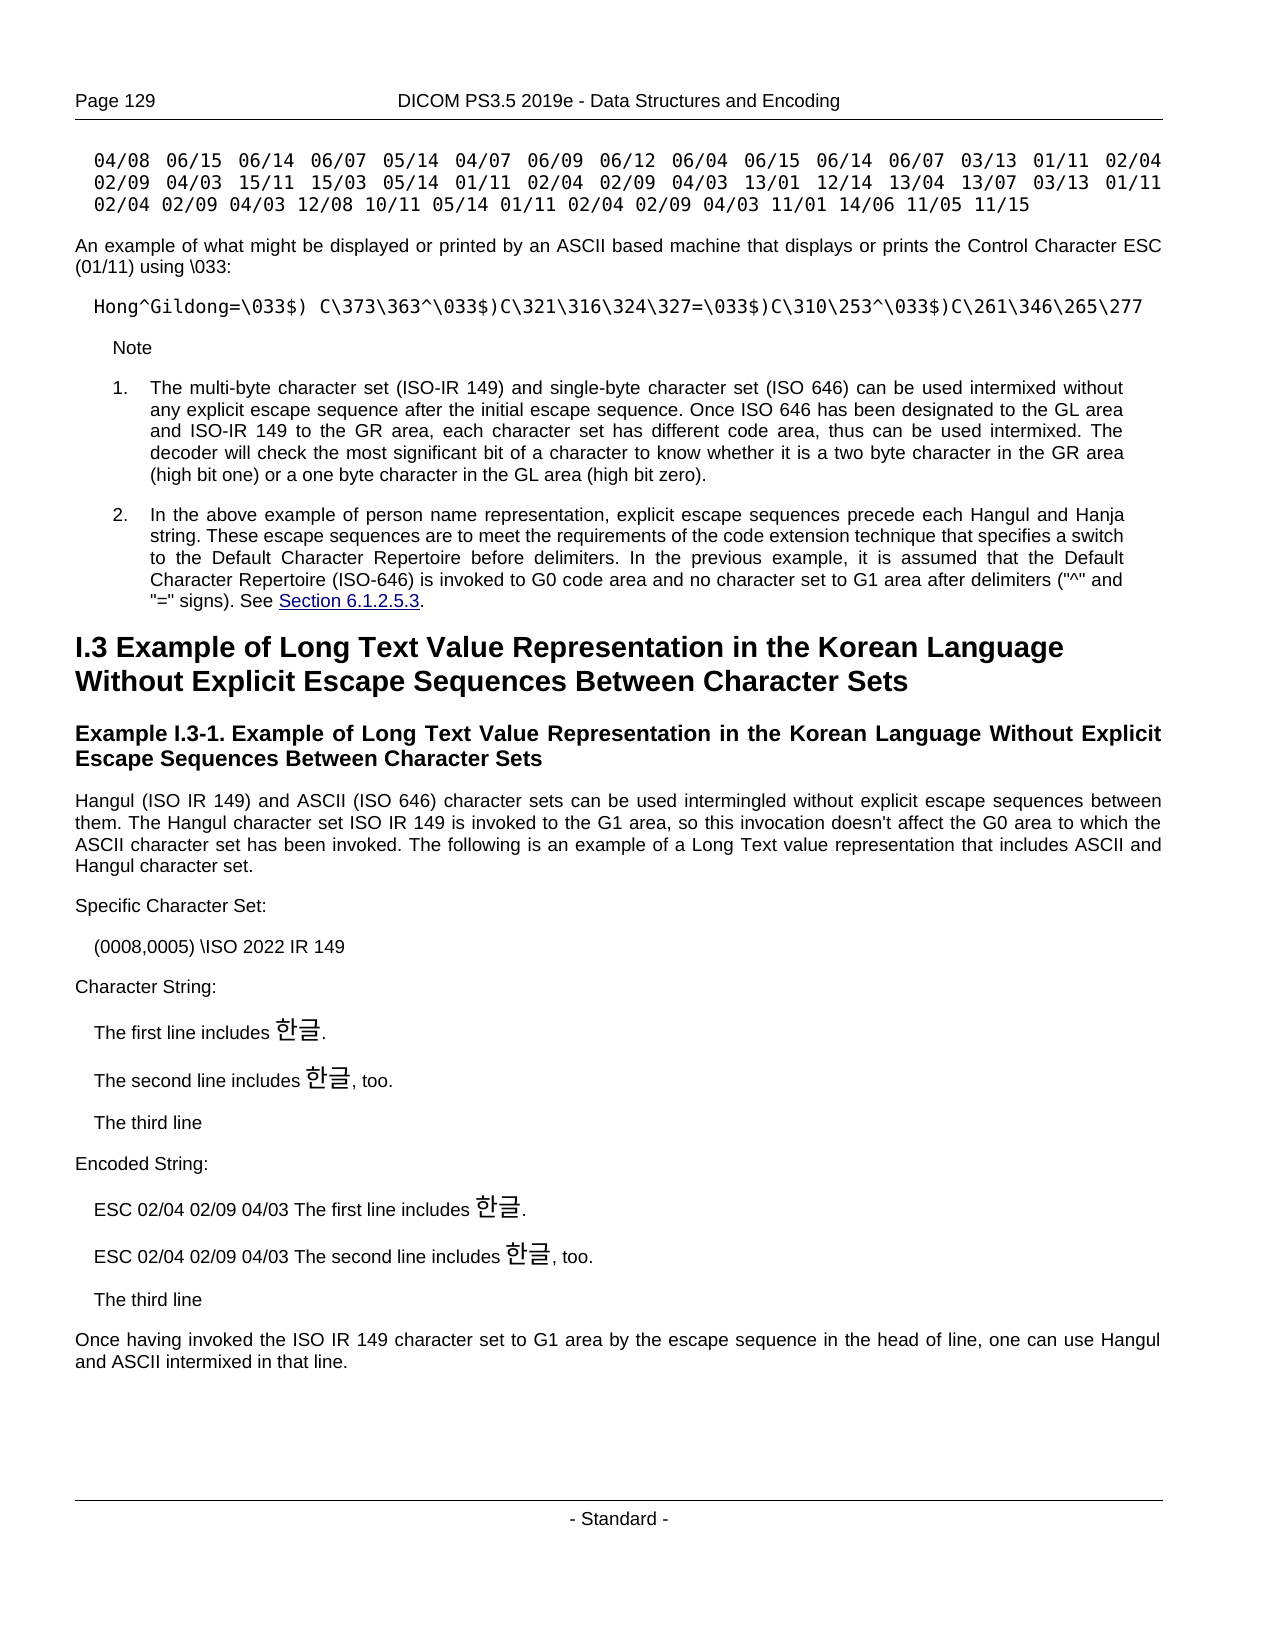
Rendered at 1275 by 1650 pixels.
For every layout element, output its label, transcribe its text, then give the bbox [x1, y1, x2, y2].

text ESC 02/04 02/09 04/03 The second line includes 한글, too. [94, 1241, 1162, 1270]
text Hong^Gildong=\033$) C\373\363^\033$)C\321\316\324\327=\033$)C\310\253^\033$)C\261\346\265\277 [94, 296, 1162, 318]
text Note [112, 337, 1125, 358]
text (0008,0005) \ISO 2022 IR 149 [94, 936, 1162, 957]
text ESC 02/04 02/09 04/03 The first line includes 한글. [94, 1193, 1162, 1222]
text The second line includes 한글, too. [94, 1064, 1162, 1093]
text 04/08 06/15 06/14 06/07 05/14 04/07 06/09 06/12 06/04 06/15 06/14 06/07 03/13 01/11 02/04 02/09 04/03 15/11 15/03 05/14 01/11 02/04 02/09 04/03 13/01 12/14 13/04 13/07 03/13 01/11 02/04 02/09 04/03 12/08 10/11 05/14 01/11 02/04 02/09 04/03 11/01 14/06 11/05 11/15 [94, 150, 1162, 216]
text 1. The multi-byte character set (ISO-IR 149) and single-byte character set (ISO 646) can be used intermixed without any explicit escape sequence after the initial escape sequence. Once ISO 646 has been designated to the GL area and ISO-IR 149 to the GR area, each character set has different code area, thus can be used intermixed. The decoder will check the most significant bit of a character to know whether it is a two byte character in the GR area (high bit one) or a one byte character in the GL area (high bit zero). [112, 377, 1125, 485]
text Character String: [75, 976, 1162, 997]
text Encoded String: [75, 1152, 1162, 1174]
text Example I.3-1. Example of Long Text Value Representation in the Korean Language Without Explicit Escape Sequences Between Character Sets [75, 720, 1162, 772]
text I.3 Example of Long Text Value Representation in the Korean Language Without Explicit Escape Sequences Between Character Sets [75, 630, 1162, 697]
text The third line [94, 1288, 1162, 1310]
text 2. In the above example of person name representation, explicit escape sequences precede each Hangul and Hanja string. These escape sequences are to meet the requirements of the code extension technique that specifies a switch to the Default Character Repertoire before delimiters. In the previous example, it is assumed that the Default Character Repertoire (ISO-646) is invoked to G0 code area and no character set to G1 area after delimiters ("^" and "=" signs). See Section 6.1.2.5.3. [112, 504, 1125, 612]
text The first line includes 한글. [94, 1016, 1162, 1045]
text Hangul (ISO IR 149) and ASCII (ISO 646) character sets can be used intermingled without explicit escape sequences between them. The Hangul character set ISO IR 149 is invoked to the G1 area, so this invocation doesn't affect the G0 area to which the ASCII character set has been invoked. The following is an example of a Long Text value representation that includes ASCII and Hangul character set. [75, 790, 1162, 877]
text Specific Character Set: [75, 895, 1162, 917]
text The third line [94, 1112, 1162, 1134]
text Once having invoked the ISO IR 149 character set to G1 area by the escape sequence in the head of line, one can use Hangul and ASCII intermixed in that line. [75, 1329, 1162, 1372]
text An example of what might be displayed or printed by an ASCII based machine that displays or prints the Control Character ESC (01/11) using \033: [75, 234, 1162, 277]
